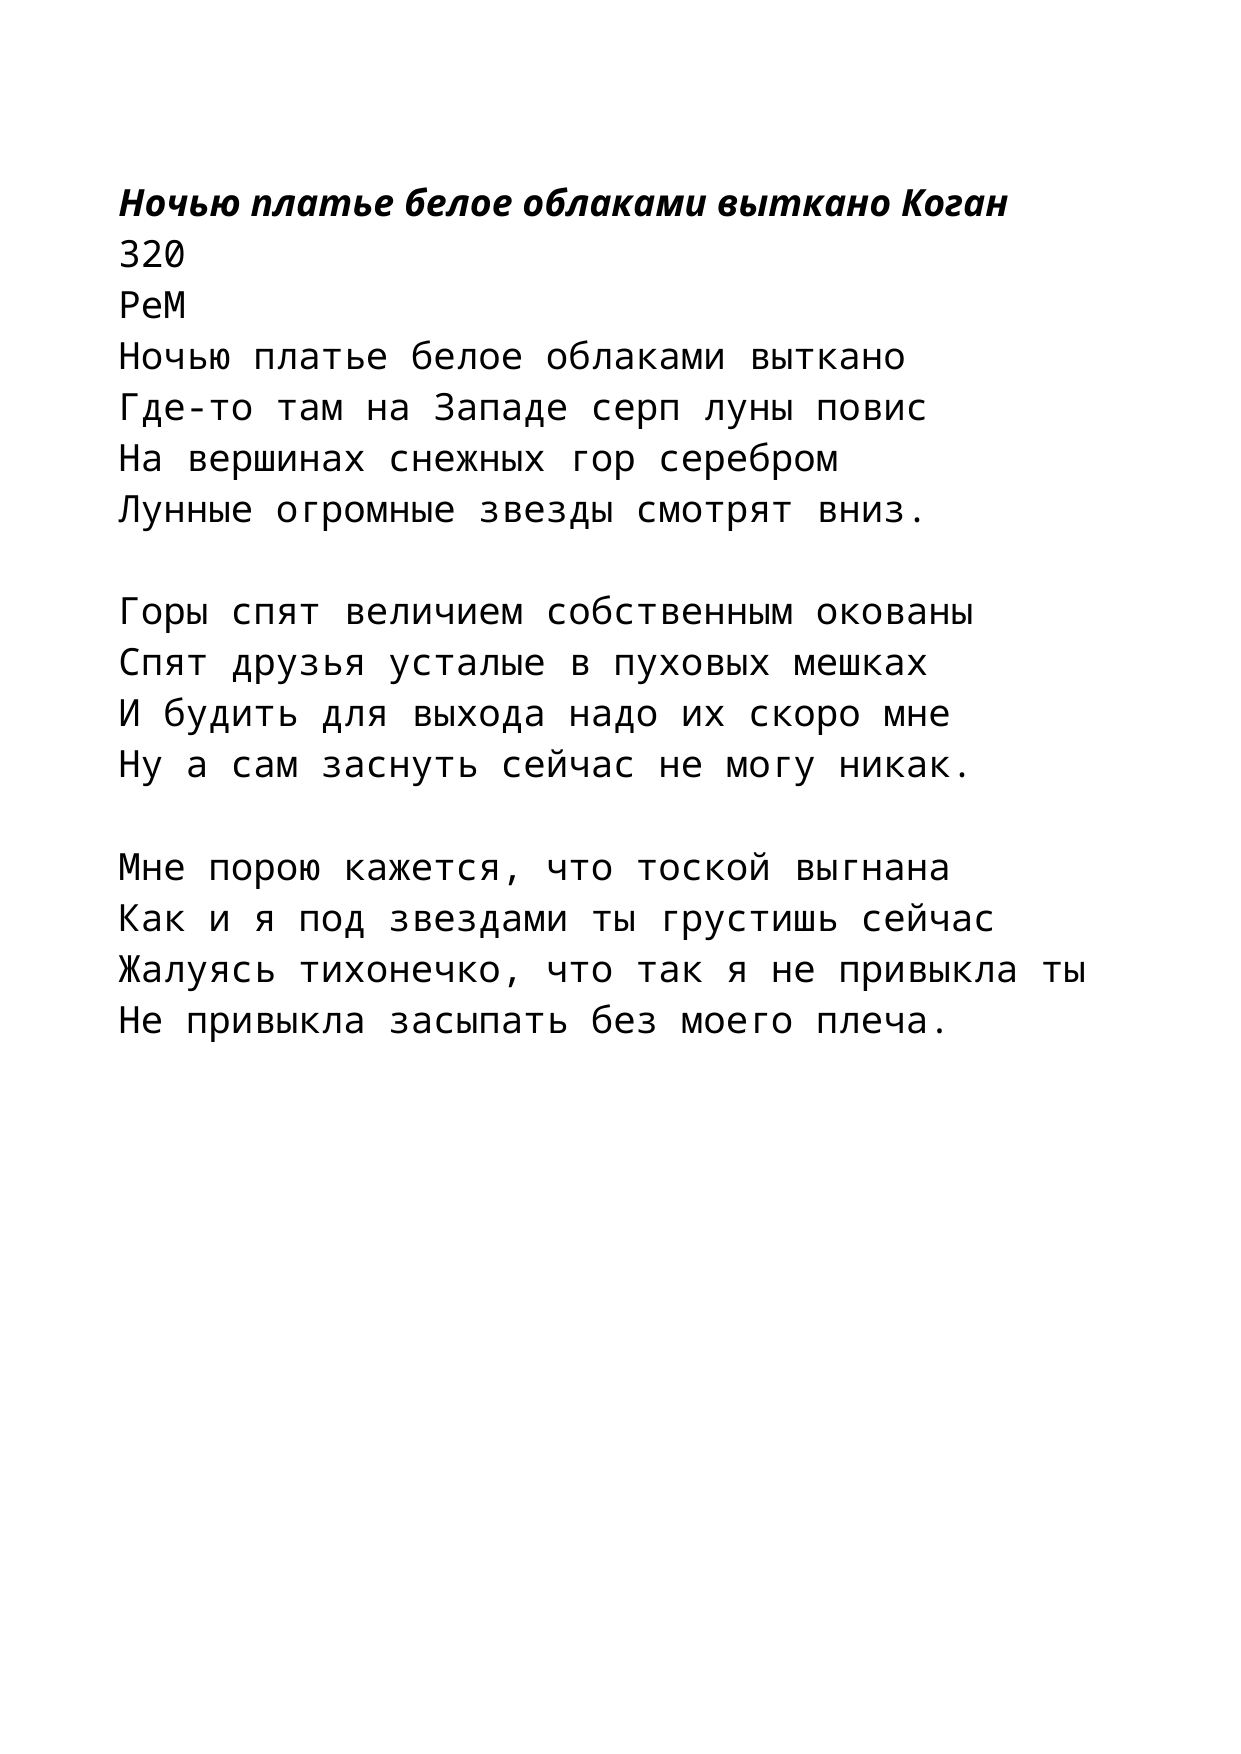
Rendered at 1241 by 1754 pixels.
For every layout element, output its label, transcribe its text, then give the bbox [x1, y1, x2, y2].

text Жалуясь тихонечко, что так я не привыкла ты [118, 942, 1122, 993]
text Как и я под звездами ты грустишь сейчас [118, 891, 1122, 942]
text РеМ [118, 278, 1122, 329]
text Где-то там на Западе серп луны повис [118, 381, 1122, 432]
subtitle Ночью платье белое облаками выткано Коган [118, 176, 1122, 227]
text Ночью платье белое облаками выткано [118, 329, 1122, 381]
text Лунные огромные звезды смотрят вниз. [118, 483, 1122, 534]
text Ну а сам заснуть сейчас не могу никак. [118, 738, 1122, 789]
text Спят друзья усталые в пуховых мешках [118, 636, 1122, 687]
text Горы спят величием собственным окованы [118, 585, 1122, 636]
text 320 [118, 227, 1122, 278]
text Не привыкла засыпать без моего плеча. [118, 993, 1122, 1044]
text Мне порою кажется, что тоской выгнана [118, 840, 1122, 891]
text И будить для выхода надо их скоро мне [118, 687, 1122, 738]
text На вершинах снежных гор серебром [118, 432, 1122, 483]
